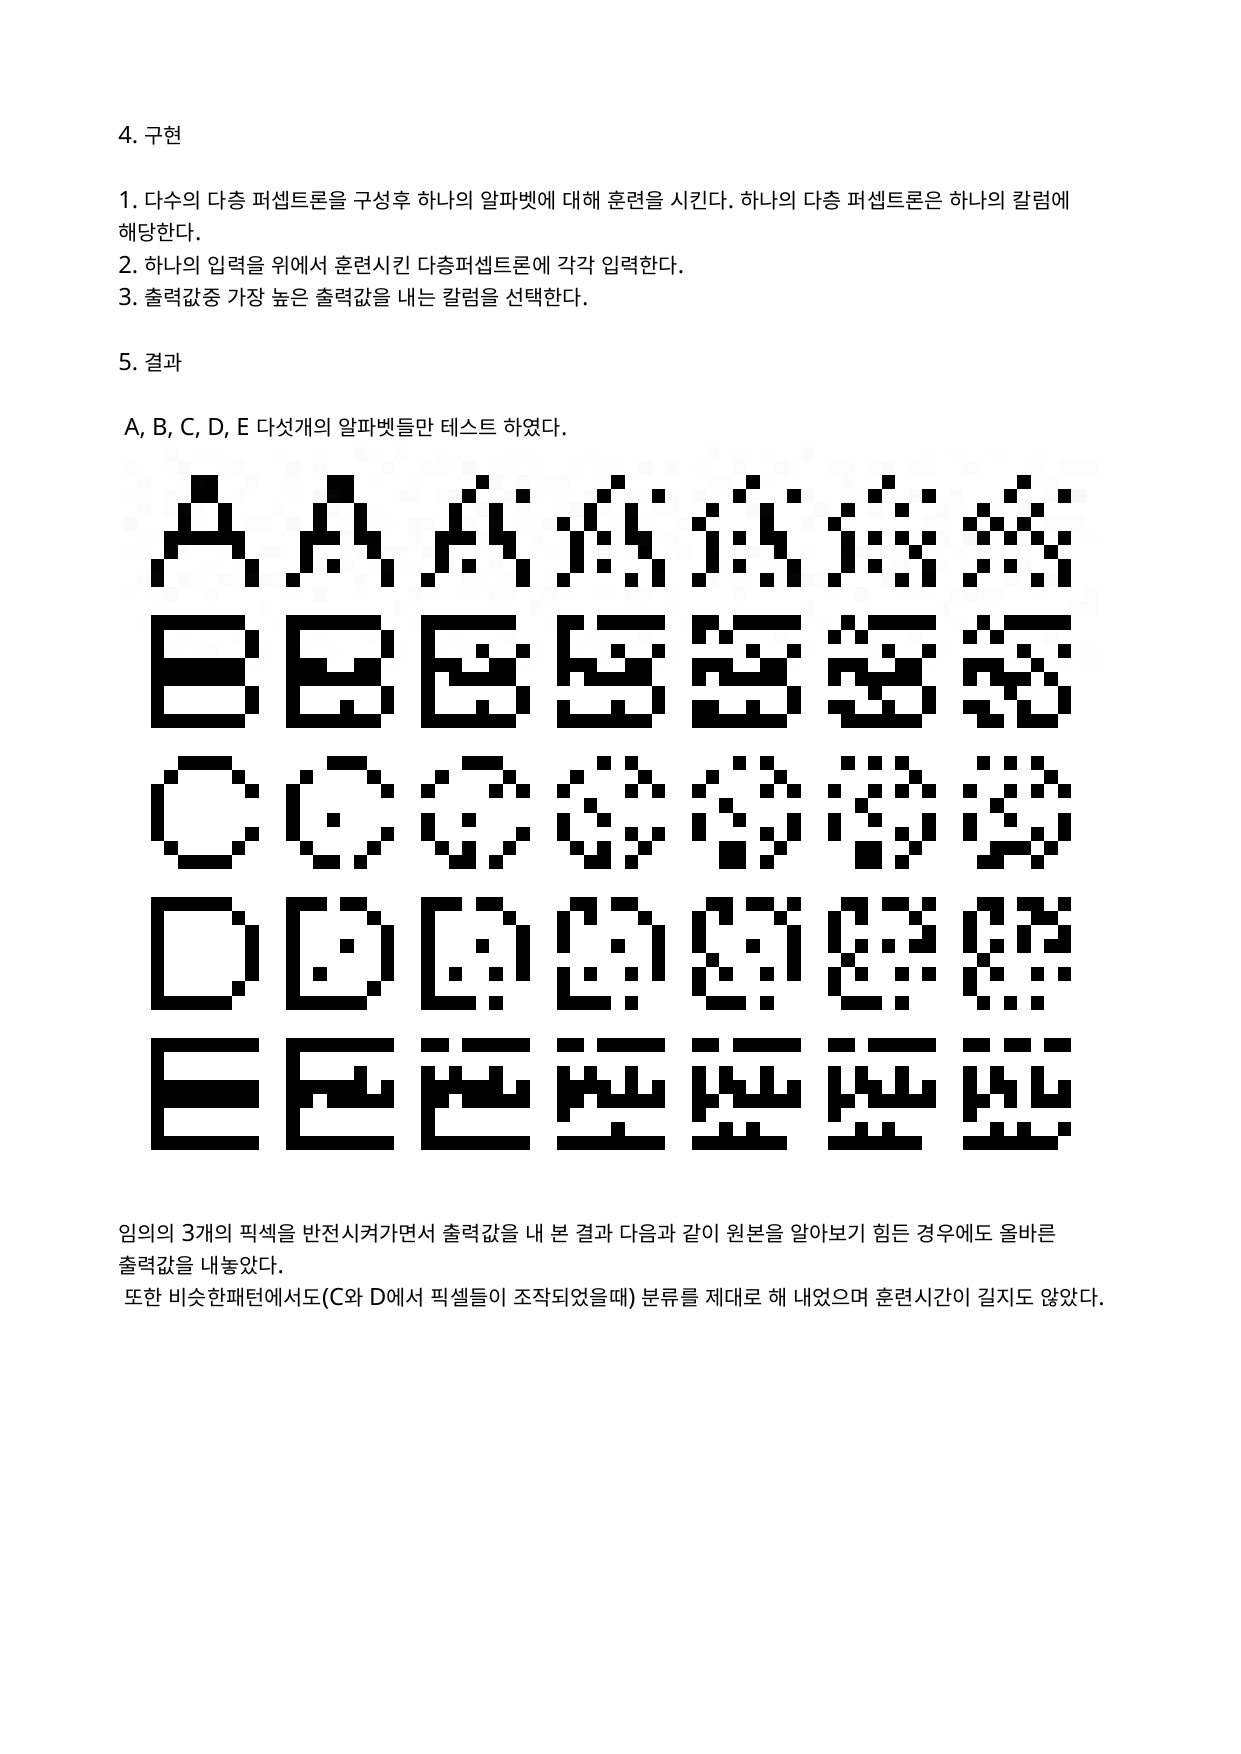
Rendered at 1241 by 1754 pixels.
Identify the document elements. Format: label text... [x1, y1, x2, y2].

text 5. 결과 [118, 345, 1122, 377]
text 1. 다수의 다층 퍼셉트론을 구성후 하나의 알파벳에 대해 훈련을 시킨다. 하나의 다층 퍼셉트론은 하나의 칼럼에 해당한다. [118, 183, 1122, 248]
text 2. 하나의 입력을 위에서 훈련시킨 다층퍼셉트론에 각각 입력한다. [118, 248, 1122, 280]
text A, B, C, D, E 다섯개의 알파벳들만 테스트 하였다. [118, 410, 1122, 442]
text 4. 구현 [118, 118, 1122, 151]
text 3. 출력값중 가장 높은 출력값을 내는 칼럼을 선택한다. [118, 280, 1122, 312]
text 또한 비슷한패턴에서도(C와 D에서 픽셀들이 조작되었을때) 분류를 제대로 해 내었으며 훈련시간이 길지도 않았다. [118, 1280, 1122, 1313]
text 임의의 3개의 픽섹을 반전시켜가면서 출력값을 내 본 결과 다음과 같이 원본을 알아보기 힘든 경우에도 올바른 출력값을 내놓았다. [118, 1216, 1122, 1280]
